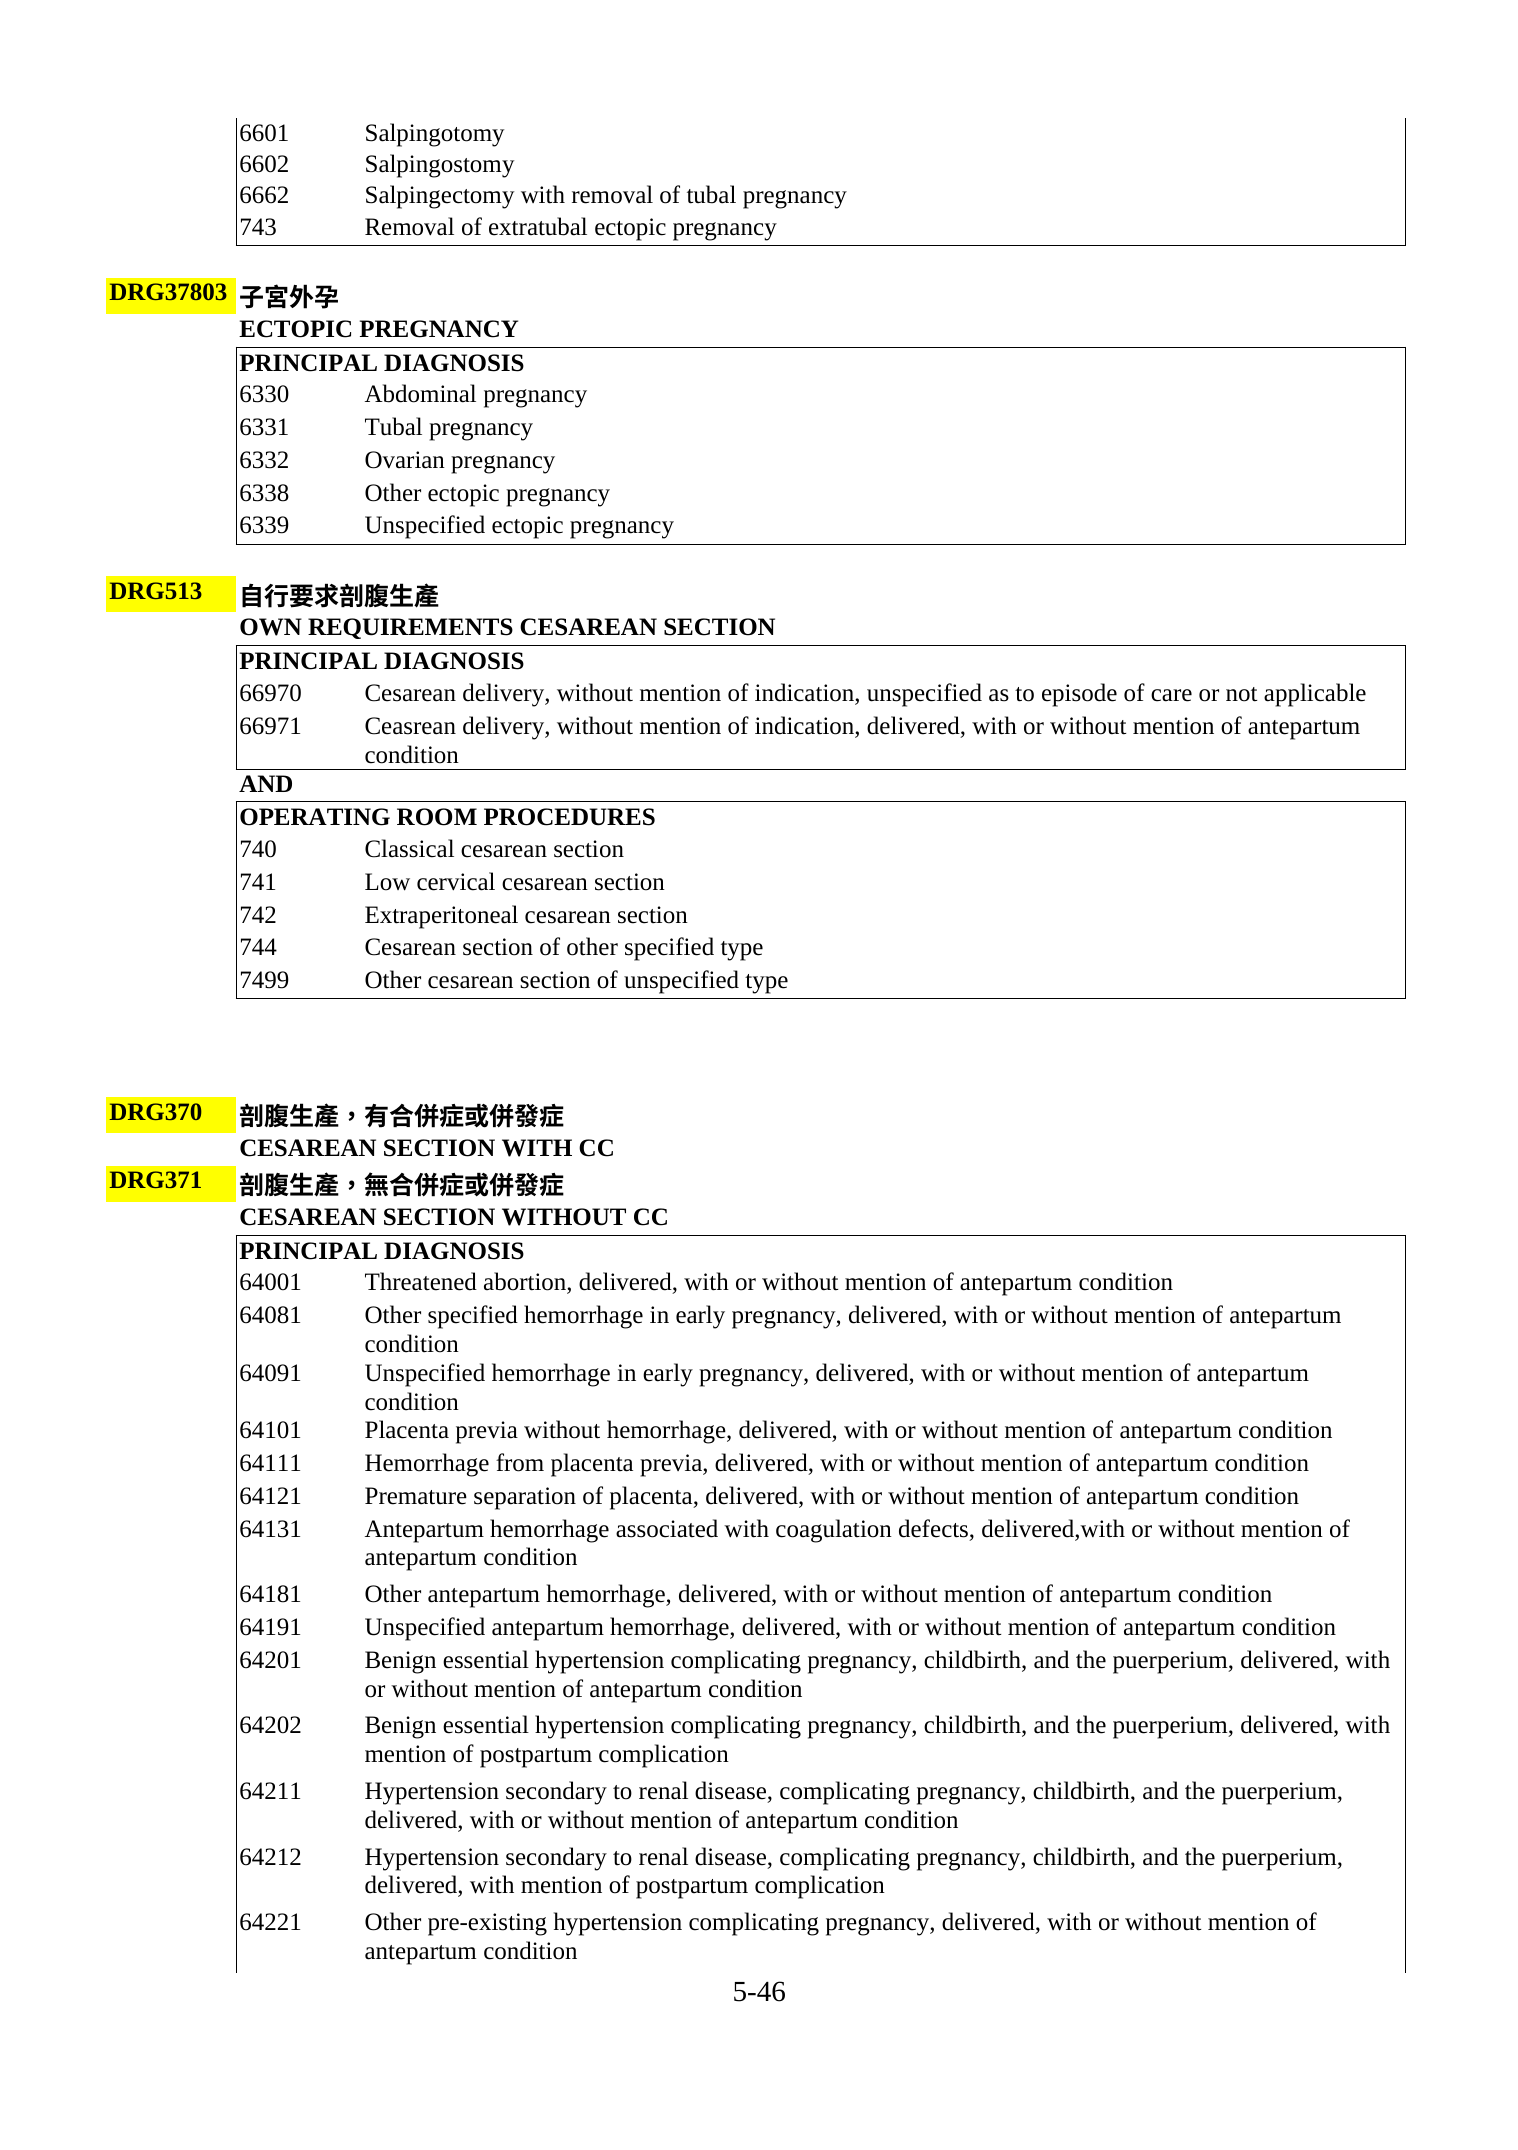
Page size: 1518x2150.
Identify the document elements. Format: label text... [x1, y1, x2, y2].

table_cell [106, 613, 236, 645]
table_cell [1406, 118, 1468, 149]
table_cell 64212 [237, 1842, 361, 1907]
table_cell [1406, 1579, 1468, 1612]
table_cell [106, 678, 236, 711]
table_cell OWN REQUIREMENTS CESAREAN SECTION [236, 613, 1406, 645]
table_cell Classical cesarean section [361, 834, 1405, 867]
table_cell [1406, 613, 1468, 645]
table_cell Unspecified antepartum hemorrhage, delivered, with or without mention of antepartum condition [361, 1612, 1405, 1645]
table_cell [1406, 245, 1468, 277]
table_cell [106, 769, 236, 801]
table_cell [106, 118, 236, 149]
table_cell 64211 [237, 1776, 361, 1842]
table_cell [1406, 1448, 1468, 1481]
table_cell [106, 245, 236, 277]
table_cell 7499 [237, 965, 361, 998]
table_cell [106, 801, 236, 834]
table_cell 741 [237, 867, 361, 900]
table_cell 64081 [237, 1300, 361, 1358]
table_cell 64131 [237, 1514, 361, 1579]
table_cell [106, 998, 236, 1031]
table_cell [1406, 1268, 1468, 1300]
table_cell [1406, 1031, 1468, 1064]
table_cell [1406, 412, 1468, 445]
table_cell Cesarean delivery, without mention of indication, unspecified as to episode of care or not applicable [361, 678, 1405, 711]
table_cell Hypertension secondary to renal disease, complicating pregnancy, childbirth, and the puerperium, delivered, with or without mention of antepartum condition [361, 1776, 1405, 1842]
table_cell [361, 278, 1406, 314]
table_cell [1406, 645, 1468, 678]
table_cell 6338 [237, 478, 361, 511]
table_cell [1406, 445, 1468, 478]
table_cell [106, 1031, 236, 1064]
table_cell [106, 149, 236, 181]
table_cell 64181 [237, 1579, 361, 1612]
table_cell [106, 412, 236, 445]
table_cell Unspecified hemorrhage in early pregnancy, delivered, with or without mention of antepartum condition [361, 1358, 1405, 1415]
table_cell Other ectopic pregnancy [361, 478, 1405, 511]
table_cell 6602 [237, 149, 361, 181]
table_cell [1406, 478, 1468, 511]
table_cell 6332 [237, 445, 361, 478]
table_cell Cesarean section of other specified type [361, 933, 1405, 965]
table_cell ECTOPIC PREGNANCY [236, 314, 1406, 347]
table_cell Threatened abortion, delivered, with or without mention of antepartum condition [361, 1268, 1405, 1300]
table_cell AND [236, 770, 361, 801]
table_cell [1406, 1514, 1468, 1579]
table_cell 744 [237, 933, 361, 965]
table_cell [236, 1064, 361, 1097]
table_cell 64201 [237, 1645, 361, 1711]
table_cell [1406, 998, 1468, 1031]
table_cell [1406, 314, 1468, 347]
table_cell OPERATING ROOM PROCEDURES [237, 802, 1405, 834]
table_cell 子宮外孕 [236, 278, 361, 314]
table_cell [236, 545, 361, 576]
table_cell [1406, 576, 1468, 612]
table_cell [106, 965, 236, 998]
table_cell [1406, 1612, 1468, 1645]
table_cell 剖腹生產，無合併症或併發症 [236, 1166, 1406, 1202]
table_cell Ceasrean delivery, without mention of indication, delivered, with or without mention of antepartum condition [361, 711, 1405, 768]
table_cell [106, 314, 236, 347]
table_cell 6331 [237, 412, 361, 445]
table_cell [106, 645, 236, 678]
table_cell [236, 1031, 361, 1064]
table_cell [236, 999, 361, 1031]
table_cell Premature separation of placenta, delivered, with or without mention of antepartum condition [361, 1481, 1405, 1514]
table_cell [1406, 933, 1468, 965]
table_cell [106, 1064, 236, 1097]
table_cell Antepartum hemorrhage associated with coagulation defects, delivered,with or without mention of antepartum condition [361, 1514, 1405, 1579]
table_cell PRINCIPAL DIAGNOSIS [237, 646, 1405, 678]
table_cell [1406, 1645, 1468, 1711]
table_cell [1406, 1097, 1468, 1133]
table_cell [361, 1031, 1406, 1064]
table_cell [1406, 1908, 1468, 1973]
table_cell 66970 [237, 678, 361, 711]
table_cell [106, 511, 236, 543]
table_cell [1406, 1776, 1468, 1842]
table_cell 自行要求剖腹生產 [236, 576, 1406, 612]
table_cell [1406, 1842, 1468, 1907]
table_cell [1406, 769, 1468, 801]
table_cell [361, 770, 1406, 801]
table_cell [1406, 834, 1468, 867]
table_cell [106, 1268, 236, 1300]
table_cell Other specified hemorrhage in early pregnancy, delivered, with or without mention of antepartum condition [361, 1300, 1405, 1358]
table_cell [361, 545, 1406, 576]
table_cell [106, 834, 236, 867]
table_cell Tubal pregnancy [361, 412, 1405, 445]
table_cell [106, 544, 236, 576]
table_cell 64202 [237, 1711, 361, 1776]
table_cell 64101 [237, 1415, 361, 1448]
table_cell Other antepartum hemorrhage, delivered, with or without mention of antepartum condition [361, 1579, 1405, 1612]
table_cell [361, 1064, 1406, 1097]
table_cell [1406, 212, 1468, 245]
table_cell [1406, 347, 1468, 379]
table_cell [1406, 278, 1468, 314]
table_cell [106, 1235, 236, 1267]
table_cell [106, 1358, 236, 1415]
table_cell 剖腹生產，有合併症或併發症 [236, 1097, 1406, 1133]
table_cell Other pre-existing hypertension complicating pregnancy, delivered, with or without mention of antepartum condition [361, 1908, 1405, 1973]
table_cell Salpingotomy [361, 118, 1405, 149]
table_cell 6339 [237, 511, 361, 543]
table_cell 742 [237, 900, 361, 932]
table_cell Hemorrhage from placenta previa, delivered, with or without mention of antepartum condition [361, 1448, 1405, 1481]
table_cell [1406, 965, 1468, 998]
table_cell [106, 181, 236, 212]
table_cell [1406, 511, 1468, 543]
table_cell Abdominal pregnancy [361, 379, 1405, 412]
table_cell [106, 1481, 236, 1514]
table_cell 64091 [237, 1358, 361, 1415]
table_cell [236, 246, 361, 277]
table_cell [1406, 1202, 1468, 1235]
table_cell 66971 [237, 711, 361, 768]
table_cell [106, 1415, 236, 1448]
table_cell [1406, 1166, 1468, 1202]
table_cell [1406, 867, 1468, 900]
table_cell [106, 1776, 236, 1842]
table_cell [106, 1645, 236, 1711]
table_cell [106, 1711, 236, 1776]
table_cell [106, 1612, 236, 1645]
table_cell CESAREAN SECTION WITH CC [236, 1133, 1406, 1166]
table_cell 6662 [237, 181, 361, 212]
table_cell [106, 1202, 236, 1235]
table_cell Benign essential hypertension complicating pregnancy, childbirth, and the puerperium, delivered, with mention of postpartum complication [361, 1711, 1405, 1776]
table_cell 64221 [237, 1908, 361, 1973]
table_cell DRG37803 [106, 278, 236, 314]
table_cell [1406, 900, 1468, 932]
table_cell DRG513 [106, 576, 236, 612]
table_cell [1406, 1300, 1468, 1358]
table_cell [106, 1579, 236, 1612]
table_cell Other cesarean section of unspecified type [361, 965, 1405, 998]
table_cell DRG370 [106, 1097, 236, 1133]
table_cell [1406, 678, 1468, 711]
table_cell Benign essential hypertension complicating pregnancy, childbirth, and the puerperium, delivered, with or without mention of antepartum condition [361, 1645, 1405, 1711]
table_cell [1406, 711, 1468, 768]
table_cell [106, 379, 236, 412]
table_cell [1406, 544, 1468, 576]
table_cell [106, 1300, 236, 1358]
table_cell 743 [237, 212, 361, 245]
table_cell [1406, 379, 1468, 412]
table_cell [361, 999, 1406, 1031]
table_cell [106, 1133, 236, 1166]
table_cell Extraperitoneal cesarean section [361, 900, 1405, 932]
table_cell [106, 867, 236, 900]
table_cell [1406, 801, 1468, 834]
table_cell 6330 [237, 379, 361, 412]
table_cell Placenta previa without hemorrhage, delivered, with or without mention of antepartum condition [361, 1415, 1405, 1448]
table_cell [106, 1842, 236, 1907]
table_cell [106, 1448, 236, 1481]
table_cell [1406, 1358, 1468, 1415]
table_cell Removal of extratubal ectopic pregnancy [361, 212, 1405, 245]
table_cell [106, 478, 236, 511]
table_cell [1406, 1064, 1468, 1097]
table_cell Unspecified ectopic pregnancy [361, 511, 1405, 543]
table_cell [106, 1514, 236, 1579]
table_cell [1406, 149, 1468, 181]
table_cell 64121 [237, 1481, 361, 1514]
table_cell 6601 [237, 118, 361, 149]
table_cell 740 [237, 834, 361, 867]
table_cell [361, 246, 1406, 277]
table_cell [1406, 1415, 1468, 1448]
table_cell Hypertension secondary to renal disease, complicating pregnancy, childbirth, and the puerperium, delivered, with mention of postpartum complication [361, 1842, 1405, 1907]
table_cell Salpingectomy with removal of tubal pregnancy [361, 181, 1405, 212]
table_cell [1406, 1235, 1468, 1267]
table_cell Low cervical cesarean section [361, 867, 1405, 900]
table_cell 64111 [237, 1448, 361, 1481]
table_cell [106, 445, 236, 478]
table_cell PRINCIPAL DIAGNOSIS [237, 348, 1405, 379]
table_cell [106, 711, 236, 768]
table_cell CESAREAN SECTION WITHOUT CC [236, 1202, 1406, 1235]
table_cell [106, 212, 236, 245]
table_cell Ovarian pregnancy [361, 445, 1405, 478]
table_cell [106, 1908, 236, 1973]
table_cell 64191 [237, 1612, 361, 1645]
table_cell [1406, 181, 1468, 212]
table_cell [106, 933, 236, 965]
table_cell PRINCIPAL DIAGNOSIS [237, 1236, 1405, 1267]
table_cell [1406, 1711, 1468, 1776]
table_cell DRG371 [106, 1166, 236, 1202]
table_cell Salpingostomy [361, 149, 1405, 181]
table_cell [1406, 1133, 1468, 1166]
table_cell [1406, 1481, 1468, 1514]
table_cell [106, 347, 236, 379]
table_cell [106, 900, 236, 932]
table_cell 64001 [237, 1268, 361, 1300]
